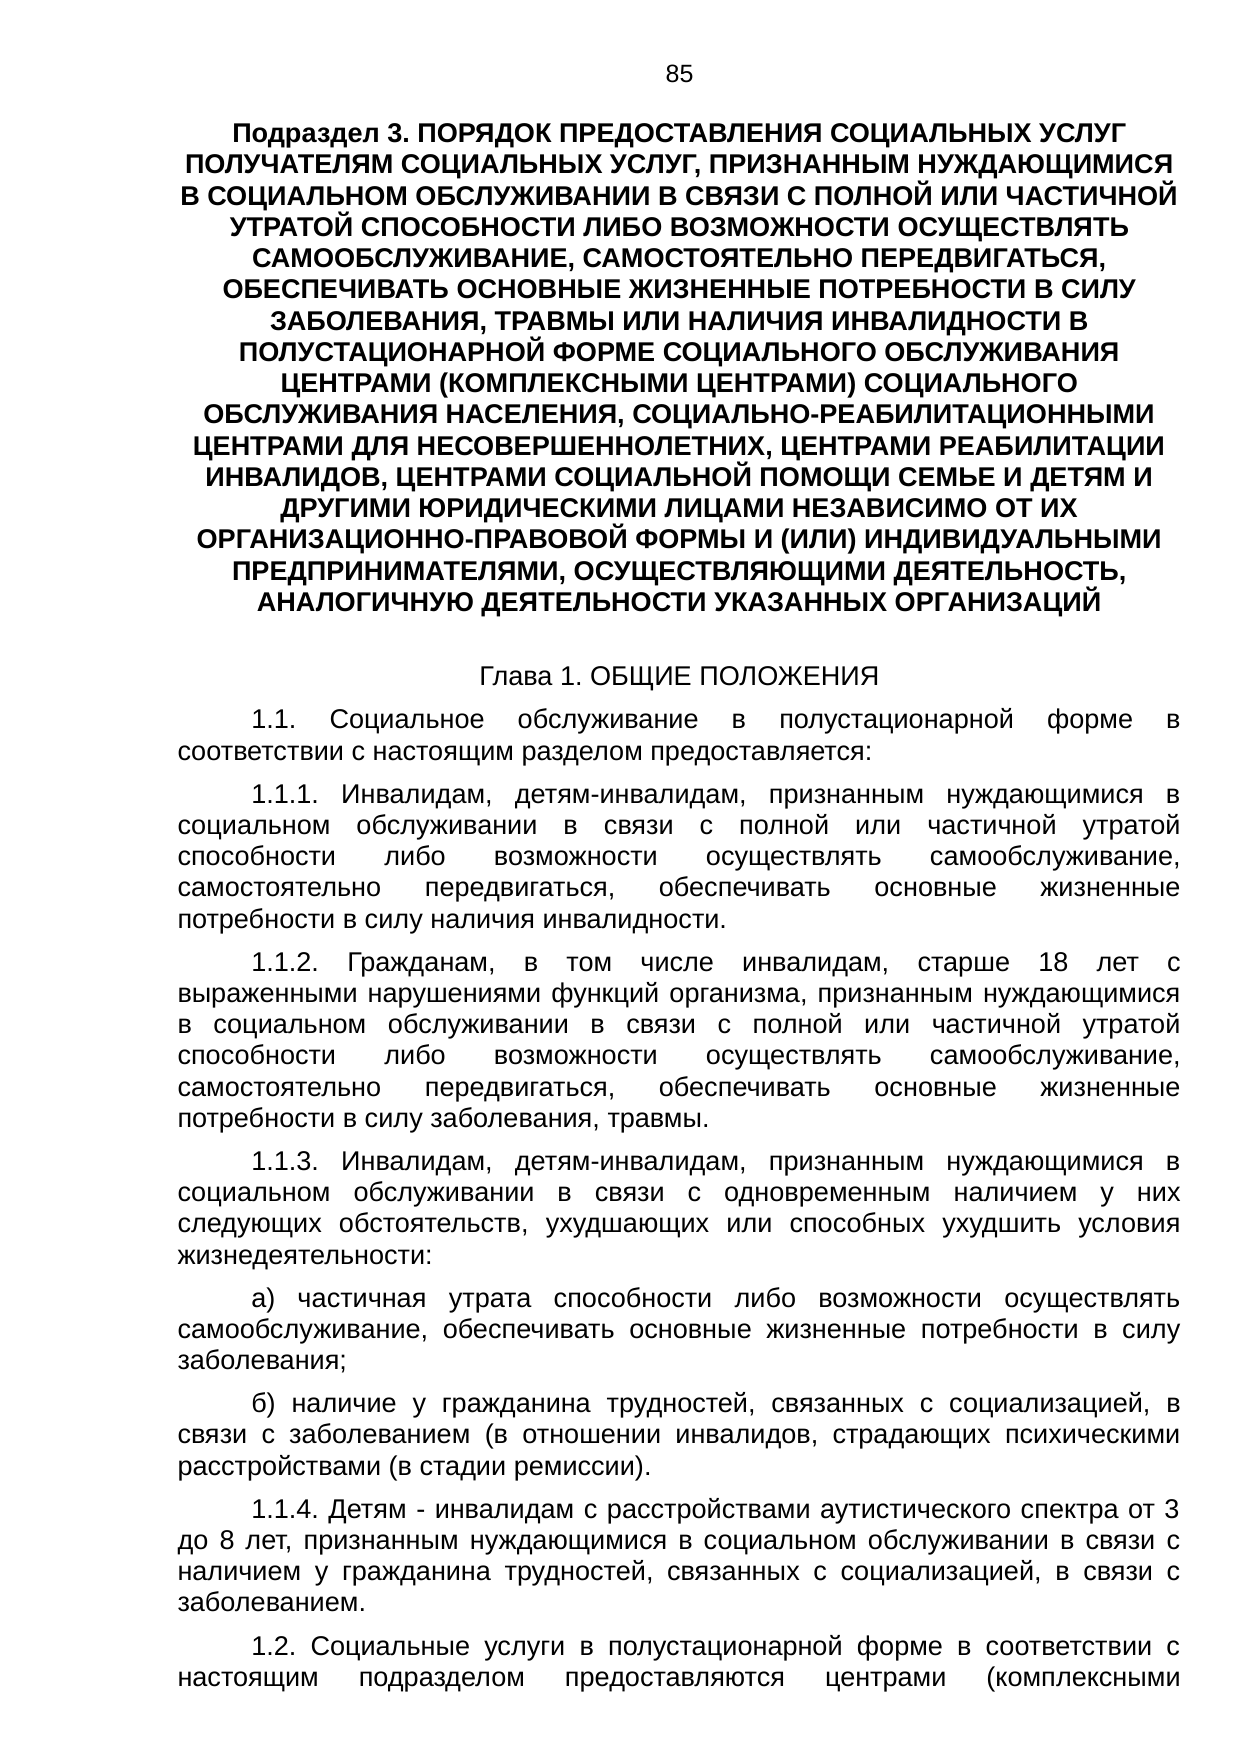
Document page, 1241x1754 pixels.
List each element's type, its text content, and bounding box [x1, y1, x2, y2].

text Подраздел 3. ПОРЯДОК ПРЕДОСТАВЛЕНИЯ СОЦИАЛЬНЫХ УСЛУГ [177, 117, 1181, 148]
text 1.2. Социальные услуги в полустационарной форме в соответствии с настоящим подразделом предоставляются центрами (комплексными [177, 1629, 1181, 1692]
text ПРЕДПРИНИМАТЕЛЯМИ, ОСУЩЕСТВЛЯЮЩИМИ ДЕЯТЕЛЬНОСТЬ, АНАЛОГИЧНУЮ ДЕЯТЕЛЬНОСТИ УКАЗАННЫХ ОРГАНИЗАЦИЙ [177, 555, 1181, 617]
text 1.1.4. Детям - инвалидам с расстройствами аутистического спектра от 3 до 8 лет, признанным нуждающимися в социальном обслуживании в связи с наличием у гражданина трудностей, связанных с социализацией, в связи с заболеванием. [177, 1493, 1181, 1618]
text 1.1.3. Инвалидам, детям-инвалидам, признанным нуждающимися в социальном обслуживании в связи с одновременным наличием у них следующих обстоятельств, ухудшающих или способных ухудшить условия жизнедеятельности: [177, 1145, 1181, 1270]
text 1.1.1. Инвалидам, детям-инвалидам, признанным нуждающимися в социальном обслуживании в связи с полной или частичной утратой способности либо возможности осуществлять самообслуживание, самостоятельно передвигаться, обеспечивать основные жизненные потребности в силу наличия инвалидности. [177, 778, 1181, 934]
text б) наличие у гражданина трудностей, связанных с социализацией, в связи с заболеванием (в отношении инвалидов, страдающих психическими расстройствами (в стадии ремиссии). [177, 1387, 1181, 1481]
text 1.1.2. Гражданам, в том числе инвалидам, старше 18 лет с выраженными нарушениями функций организма, признанным нуждающимися в социальном обслуживании в связи с полной или частичной утратой способности либо возможности осуществлять самообслуживание, самостоятельно передвигаться, обеспечивать основные жизненные потребности в силу заболевания, травмы. [177, 946, 1181, 1133]
text 1.1. Социальное обслуживание в полустационарной форме в соответствии с настоящим разделом предоставляется: [177, 703, 1181, 766]
text а) частичная утрата способности либо возможности осуществлять самообслуживание, обеспечивать основные жизненные потребности в силу заболевания; [177, 1282, 1181, 1375]
text Глава 1. ОБЩИЕ ПОЛОЖЕНИЯ [177, 660, 1181, 692]
text ПОЛУЧАТЕЛЯМ СОЦИАЛЬНЫХ УСЛУГ, ПРИЗНАННЫМ НУЖДАЮЩИМИСЯ В СОЦИАЛЬНОМ ОБСЛУЖИВАНИИ В СВЯЗИ С ПОЛНОЙ ИЛИ ЧАСТИЧНОЙ УТРАТОЙ СПОСОБНОСТИ ЛИБО ВОЗМОЖНОСТИ ОСУЩЕСТВЛЯТЬ САМООБСЛУЖИВАНИЕ, САМОСТОЯТЕЛЬНО ПЕРЕДВИГАТЬСЯ, ОБЕСПЕЧИВАТЬ ОСНОВНЫЕ ЖИЗНЕННЫЕ ПОТРЕБНОСТИ В СИЛУ ЗАБОЛЕВАНИЯ, ТРАВМЫ ИЛИ НАЛИЧИЯ ИНВАЛИДНОСТИ В ПОЛУСТАЦИОНАРНОЙ ФОРМЕ СОЦИАЛЬНОГО ОБСЛУЖИВАНИЯ ЦЕНТРАМИ (КОМПЛЕКСНЫМИ ЦЕНТРАМИ) СОЦИАЛЬНОГО ОБСЛУЖИВАНИЯ НАСЕЛЕНИЯ, СОЦИАЛЬНО-РЕАБИЛИТАЦИОННЫМИ ЦЕНТРАМИ ДЛЯ НЕСОВЕРШЕННОЛЕТНИХ, ЦЕНТРАМИ РЕАБИЛИТАЦИИ ИНВАЛИДОВ, ЦЕНТРАМИ СОЦИАЛЬНОЙ ПОМОЩИ СЕМЬЕ И ДЕТЯМ И ДРУГИМИ ЮРИДИЧЕСКИМИ ЛИЦАМИ НЕЗАВИСИМО ОТ ИХ ОРГАНИЗАЦИОННО-ПРАВОВОЙ ФОРМЫ И (ИЛИ) ИНДИВИДУАЛЬНЫМИ [177, 148, 1181, 555]
